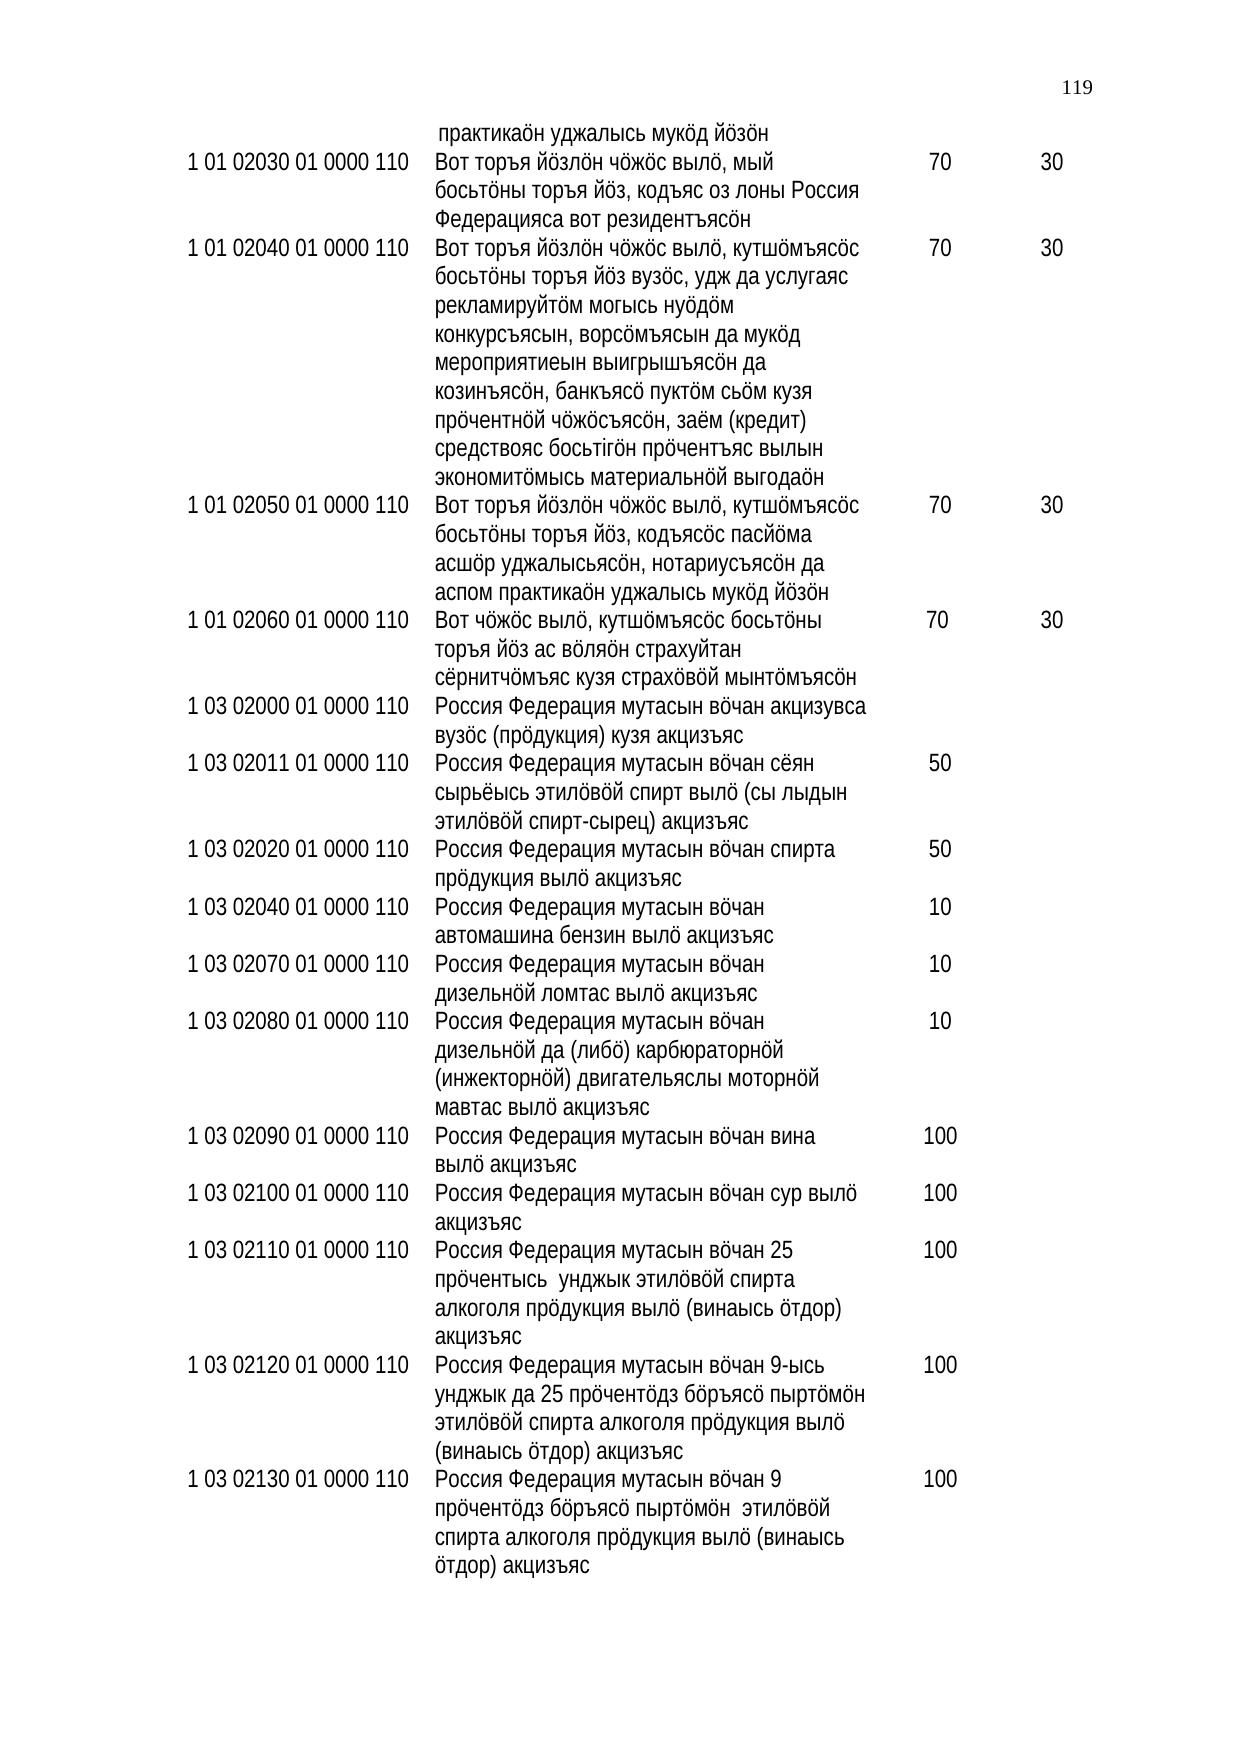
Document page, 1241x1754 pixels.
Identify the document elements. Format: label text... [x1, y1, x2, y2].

table_cell 1 03 02090 01 0000 110 [176, 1121, 423, 1178]
table_cell 1 01 02030 01 0000 110 [176, 147, 423, 233]
table_cell Вот чöжöс вылö, кутшöмъясöс босьтöны торъя йöз ас вöляöн страхуйтан сёрнитчöмъяс кузя страхöвöй мынтöмъясöн [423, 605, 881, 691]
table_cell 1 03 02110 01 0000 110 [176, 1235, 423, 1350]
table_cell Россия Федерация мутасын вöчан 9-ысь унджык да 25 прöчентöдз бöръясö пыртöмöн этилöвöй спирта алкоголя прöдукция вылö (винаысь öтдор) акцизъяс [423, 1350, 881, 1464]
table_cell 100 [881, 1178, 999, 1235]
table_cell Россия Федерация мутасын вöчан вина вылö акцизъяс [423, 1121, 881, 1178]
table_cell 1 03 02011 01 0000 110 [176, 748, 423, 834]
table_cell 1 03 02070 01 0000 110 [176, 949, 423, 1006]
table_cell Россия Федерация мутасын вöчан акцизувса вузöс (прöдукция) кузя акцизъяс [423, 691, 881, 748]
table_cell 70 [881, 605, 999, 691]
table_cell 1 03 02100 01 0000 110 [176, 1178, 423, 1235]
table_cell [999, 1006, 1104, 1121]
table_cell [176, 118, 423, 147]
table_cell 30 [999, 233, 1104, 491]
table_cell 10 [881, 1006, 999, 1121]
table_cell [999, 691, 1104, 748]
table_cell 1 03 02120 01 0000 110 [176, 1350, 423, 1464]
table_cell [999, 834, 1104, 892]
table_cell 100 [881, 1350, 999, 1464]
table_cell [999, 118, 1104, 147]
table_cell 1 01 02060 01 0000 110 [176, 605, 423, 691]
table_cell 30 [999, 491, 1104, 605]
table_cell 1 03 02020 01 0000 110 [176, 834, 423, 892]
table_cell 1 03 02000 01 0000 110 [176, 691, 423, 748]
table_cell Россия Федерация мутасын вöчан сур вылö акцизъяс [423, 1178, 881, 1235]
table_cell 50 [881, 834, 999, 892]
table_cell 70 [881, 147, 999, 233]
table_cell 100 [881, 1465, 999, 1579]
table_cell [999, 1235, 1104, 1350]
table_cell [881, 691, 999, 748]
table_cell Россия Федерация мутасын вöчан сёян сырьёысь этилöвöй спирт вылö (сы лыдын этилöвöй спирт-сырец) акцизъяс [423, 748, 881, 834]
table_cell 100 [881, 1121, 999, 1178]
table_cell 30 [999, 147, 1104, 233]
table_cell [999, 892, 1104, 949]
table_cell Россия Федерация мутасын вöчан спирта прöдукция вылö акцизъяс [423, 834, 881, 892]
table_cell 1 01 02050 01 0000 110 [176, 491, 423, 605]
table_cell [999, 1350, 1104, 1464]
table_cell Вот торъя йöзлöн чöжöс вылö, мый босьтöны торъя йöз, кодъяс оз лоны Россия Федерацияса вот резидентъясöн [423, 147, 881, 233]
table_cell Вот торъя йöзлöн чöжöс вылö, кутшöмъясöс босьтöны торъя йöз, кодъясöс пасйöма асшöр уджалысьясöн, нотариусъясöн да аспом практикаöн уджалысь мукöд йöзöн [423, 491, 881, 605]
table_cell Россия Федерация мутасын вöчан 9 прöчентöдз бöръясö пыртöмöн этилöвöй спирта алкоголя прöдукция вылö (винаысь öтдор) акцизъяс [423, 1465, 881, 1579]
table_cell 70 [881, 491, 999, 605]
table_cell Вот торъя йöзлöн чöжöс вылö, кутшöмъясöс босьтöны торъя йöз вузöс, удж да услугаяс рекламируйтöм могысь нуöдöм конкурсъясын, ворсöмъясын да мукöд мероприятиеын выигрышъясöн да козинъясöн, банкъясö пуктöм сьöм кузя прöчентнöй чöжöсъясöн, заём (кредит) средствояс босьтiгöн прöчентъяс вылын экономитöмысь материальнöй выгодаöн [423, 233, 881, 491]
table_cell [999, 748, 1104, 834]
table_cell [999, 1178, 1104, 1235]
table_cell [881, 118, 999, 147]
table_cell 70 [881, 233, 999, 491]
table_cell 10 [881, 949, 999, 1006]
table_cell практикаöн уджалысь мукöд йöзöн [423, 118, 881, 147]
table_cell Россия Федерация мутасын вöчан дизельнöй ломтас вылö акцизъяс [423, 949, 881, 1006]
table_cell Россия Федерация мутасын вöчан дизельнöй да (либö) карбюраторнöй (инжекторнöй) двигательяслы моторнöй мавтас вылö акцизъяс [423, 1006, 881, 1121]
table_cell 10 [881, 892, 999, 949]
table_cell 1 01 02040 01 0000 110 [176, 233, 423, 491]
table_cell 50 [881, 748, 999, 834]
table_cell Россия Федерация мутасын вöчан автомашина бензин вылö акцизъяс [423, 892, 881, 949]
table_cell [999, 1465, 1104, 1579]
table_cell 100 [881, 1235, 999, 1350]
table_cell [999, 949, 1104, 1006]
table_cell 30 [999, 605, 1104, 691]
table_cell [999, 1121, 1104, 1178]
table_cell 1 03 02040 01 0000 110 [176, 892, 423, 949]
table_cell 1 03 02130 01 0000 110 [176, 1465, 423, 1579]
table_cell Россия Федерация мутасын вöчан 25 прöчентысь унджык этилöвöй спирта алкоголя прöдукция вылö (винаысь öтдор) акцизъяс [423, 1235, 881, 1350]
table_cell 1 03 02080 01 0000 110 [176, 1006, 423, 1121]
